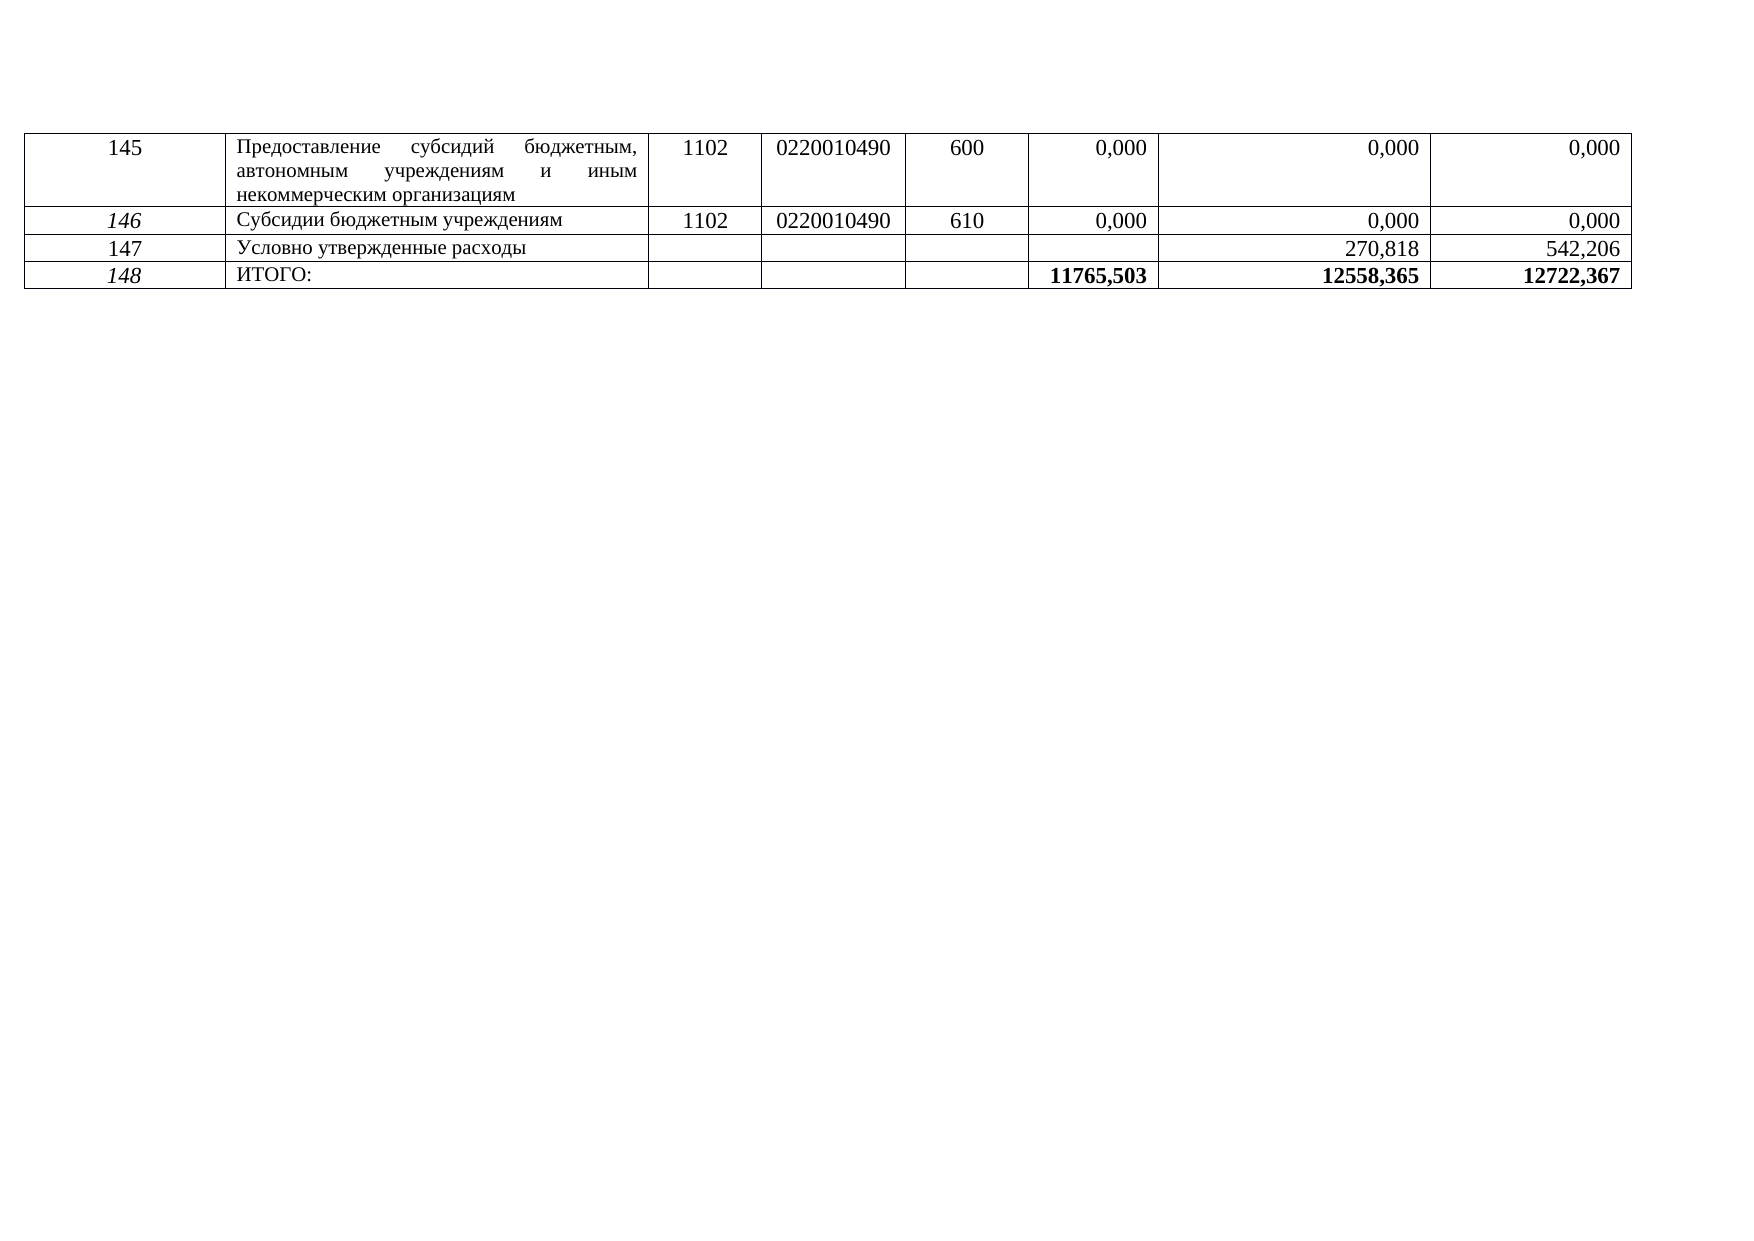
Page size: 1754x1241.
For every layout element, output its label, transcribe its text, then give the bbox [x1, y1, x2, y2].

table_cell [906, 235, 1028, 261]
table_cell 12722,367 [1431, 262, 1631, 288]
table_cell [762, 262, 905, 288]
table_cell 0,000 [1029, 134, 1158, 206]
table_cell 12558,365 [1159, 262, 1430, 288]
table_cell 270,818 [1159, 235, 1430, 261]
table_cell Предоставление субсидий бюджетным, автономным учреждениям и иным некоммерческим организациям [226, 134, 648, 206]
table_cell 0,000 [1159, 134, 1430, 206]
table_cell 1102 [649, 207, 761, 233]
table_cell ИТОГО: [226, 262, 648, 288]
table_cell 0220010490 [762, 134, 905, 206]
table_cell Субсидии бюджетным учреждениям [226, 207, 648, 233]
table_cell 11765,503 [1029, 262, 1158, 288]
table_cell [906, 262, 1028, 288]
table_cell [1029, 235, 1158, 261]
table_cell 0220010490 [762, 207, 905, 233]
table_cell 0,000 [1029, 207, 1158, 233]
table_cell [649, 235, 761, 261]
table_cell Условно утвержденные расходы [226, 235, 648, 261]
table_cell 145 [25, 134, 225, 206]
table_cell 148 [25, 262, 225, 288]
table_cell 0,000 [1431, 134, 1631, 206]
table_cell [649, 262, 761, 288]
table_cell 0,000 [1159, 207, 1430, 233]
table_cell 147 [25, 235, 225, 261]
table_cell [762, 235, 905, 261]
table_cell 1102 [649, 134, 761, 206]
table_cell 542,206 [1431, 235, 1631, 261]
table_cell 0,000 [1431, 207, 1631, 233]
table_cell 610 [906, 207, 1028, 233]
table_cell 600 [906, 134, 1028, 206]
table_cell 146 [25, 207, 225, 233]
